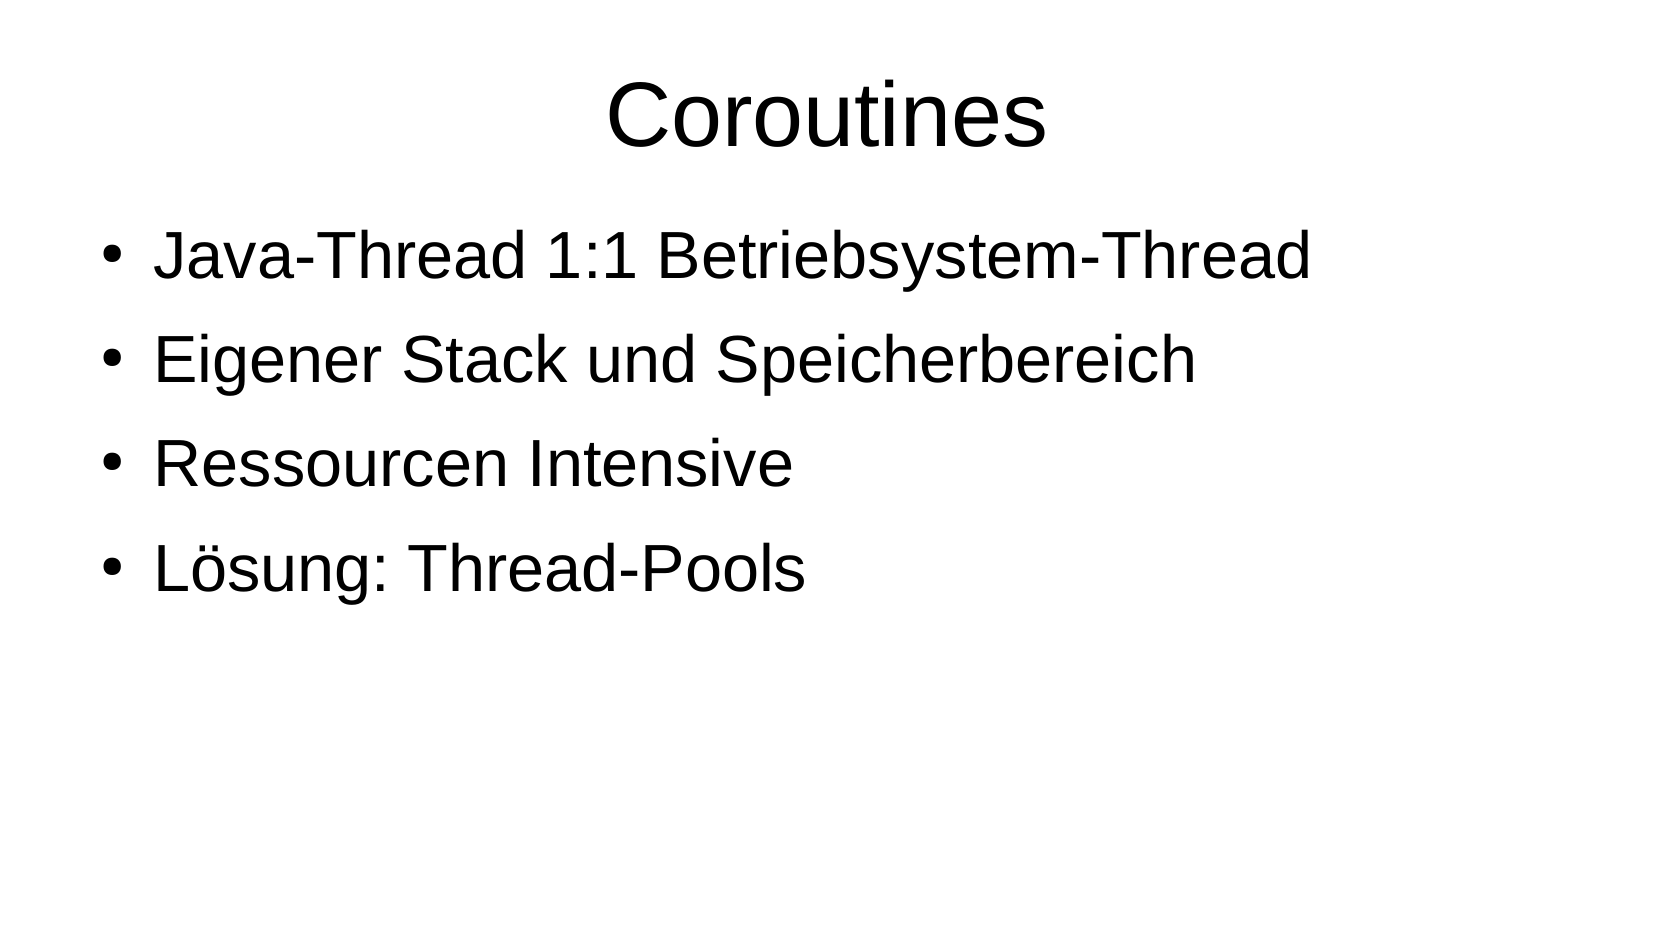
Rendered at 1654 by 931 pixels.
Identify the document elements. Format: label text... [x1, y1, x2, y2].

title Coroutines [82, 37, 1571, 193]
list Java-Thread 1:1 Betriebsystem-Thread Eigener Stack und Speicherbereich Ressourcen Intensive Lösung: Thread-Pools [82, 217, 1571, 758]
